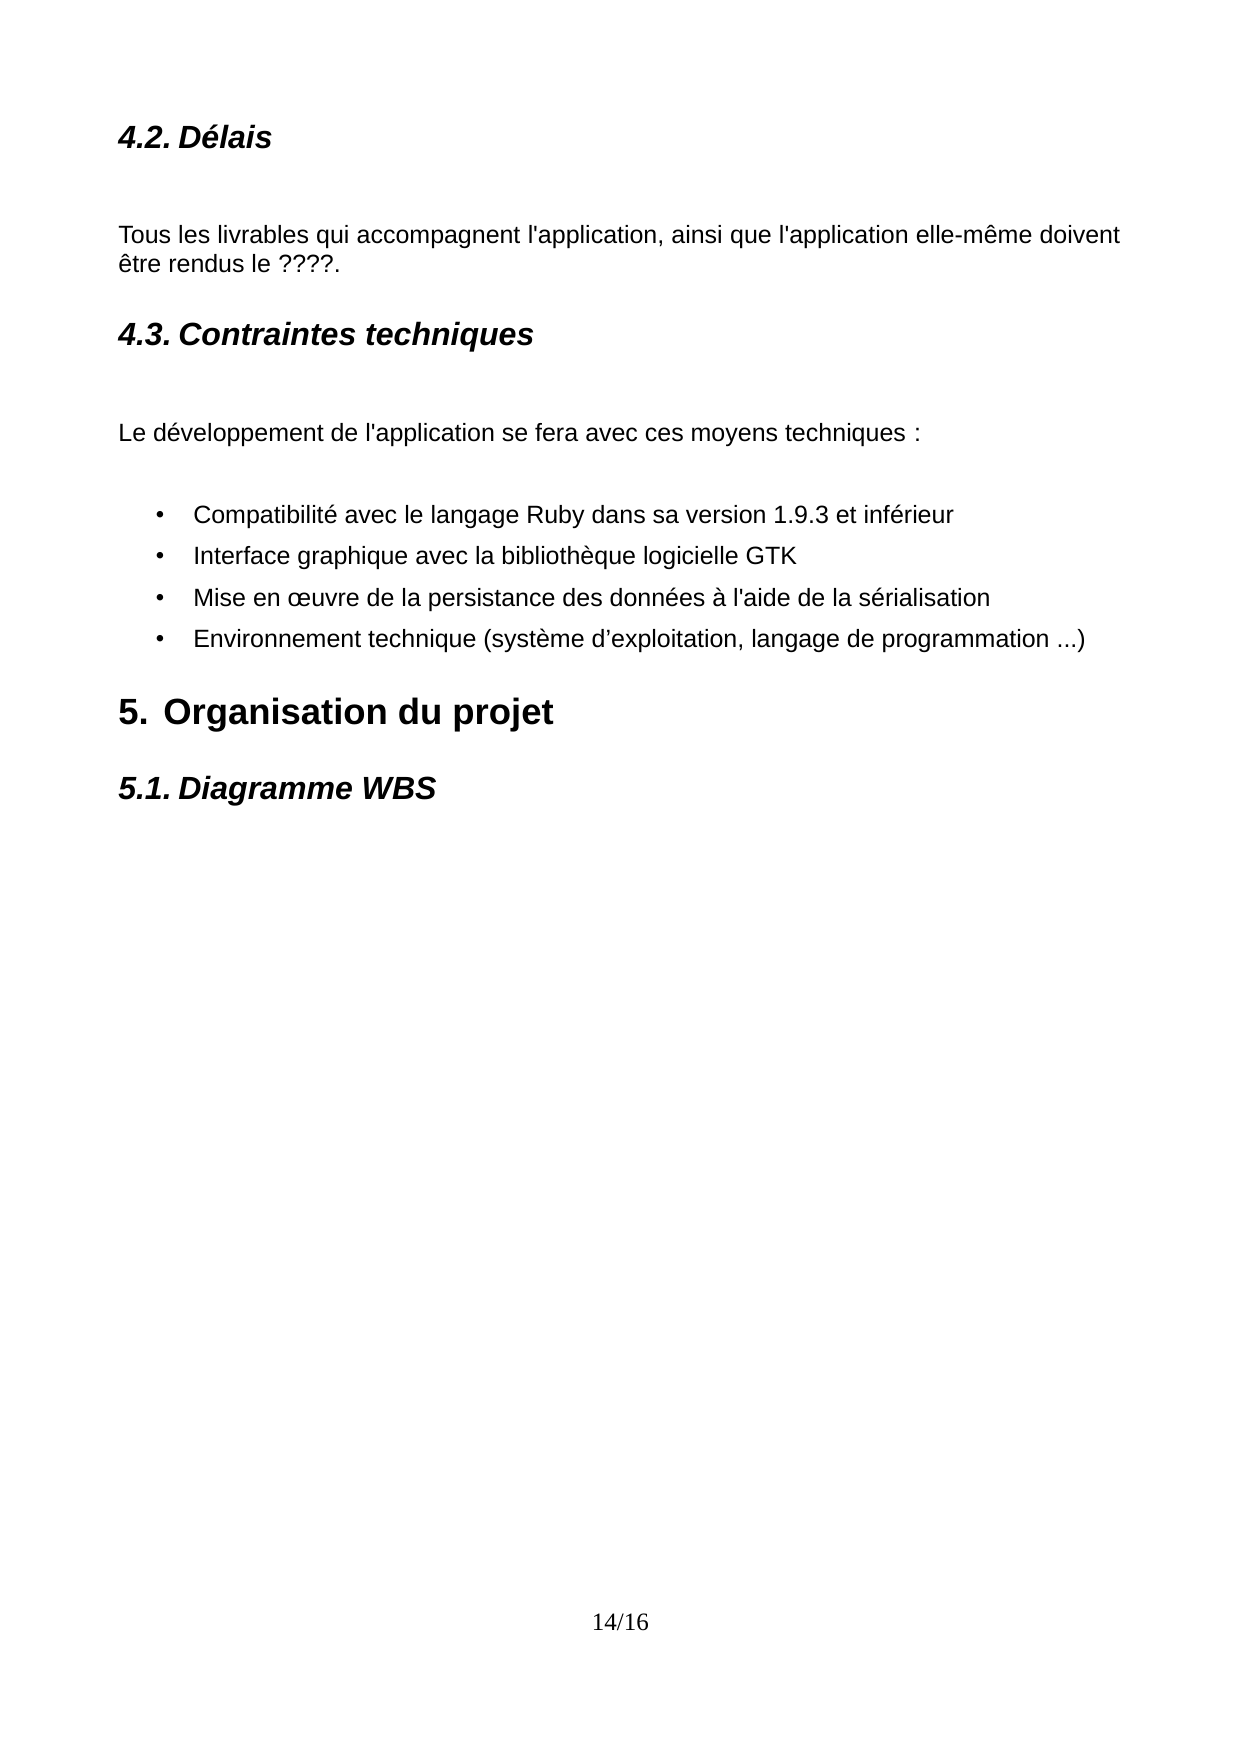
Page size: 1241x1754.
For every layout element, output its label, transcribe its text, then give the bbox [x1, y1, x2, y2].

text Tous les livrables qui accompagnent l'application, ainsi que l'application elle-même doivent être rendus le ????. [118, 220, 1122, 278]
list Compatibilité avec le langage Ruby dans sa version 1.9.3 et inférieur [156, 500, 1122, 529]
subtitle Contraintes techniques [118, 315, 1122, 352]
text Le développement de l'application se fera avec ces moyens techniques : [118, 417, 1122, 446]
list Interface graphique avec la bibliothèque logicielle GTK [156, 541, 1122, 570]
list Environnement technique (système d’exploitation, langage de programmation ...) [156, 624, 1122, 653]
subtitle Délais [118, 118, 1122, 155]
subtitle Diagramme WBS [118, 769, 1122, 806]
list Mise en œuvre de la persistance des données à l'aide de la sérialisation [156, 583, 1122, 612]
subtitle Organisation du projet [118, 690, 1122, 732]
